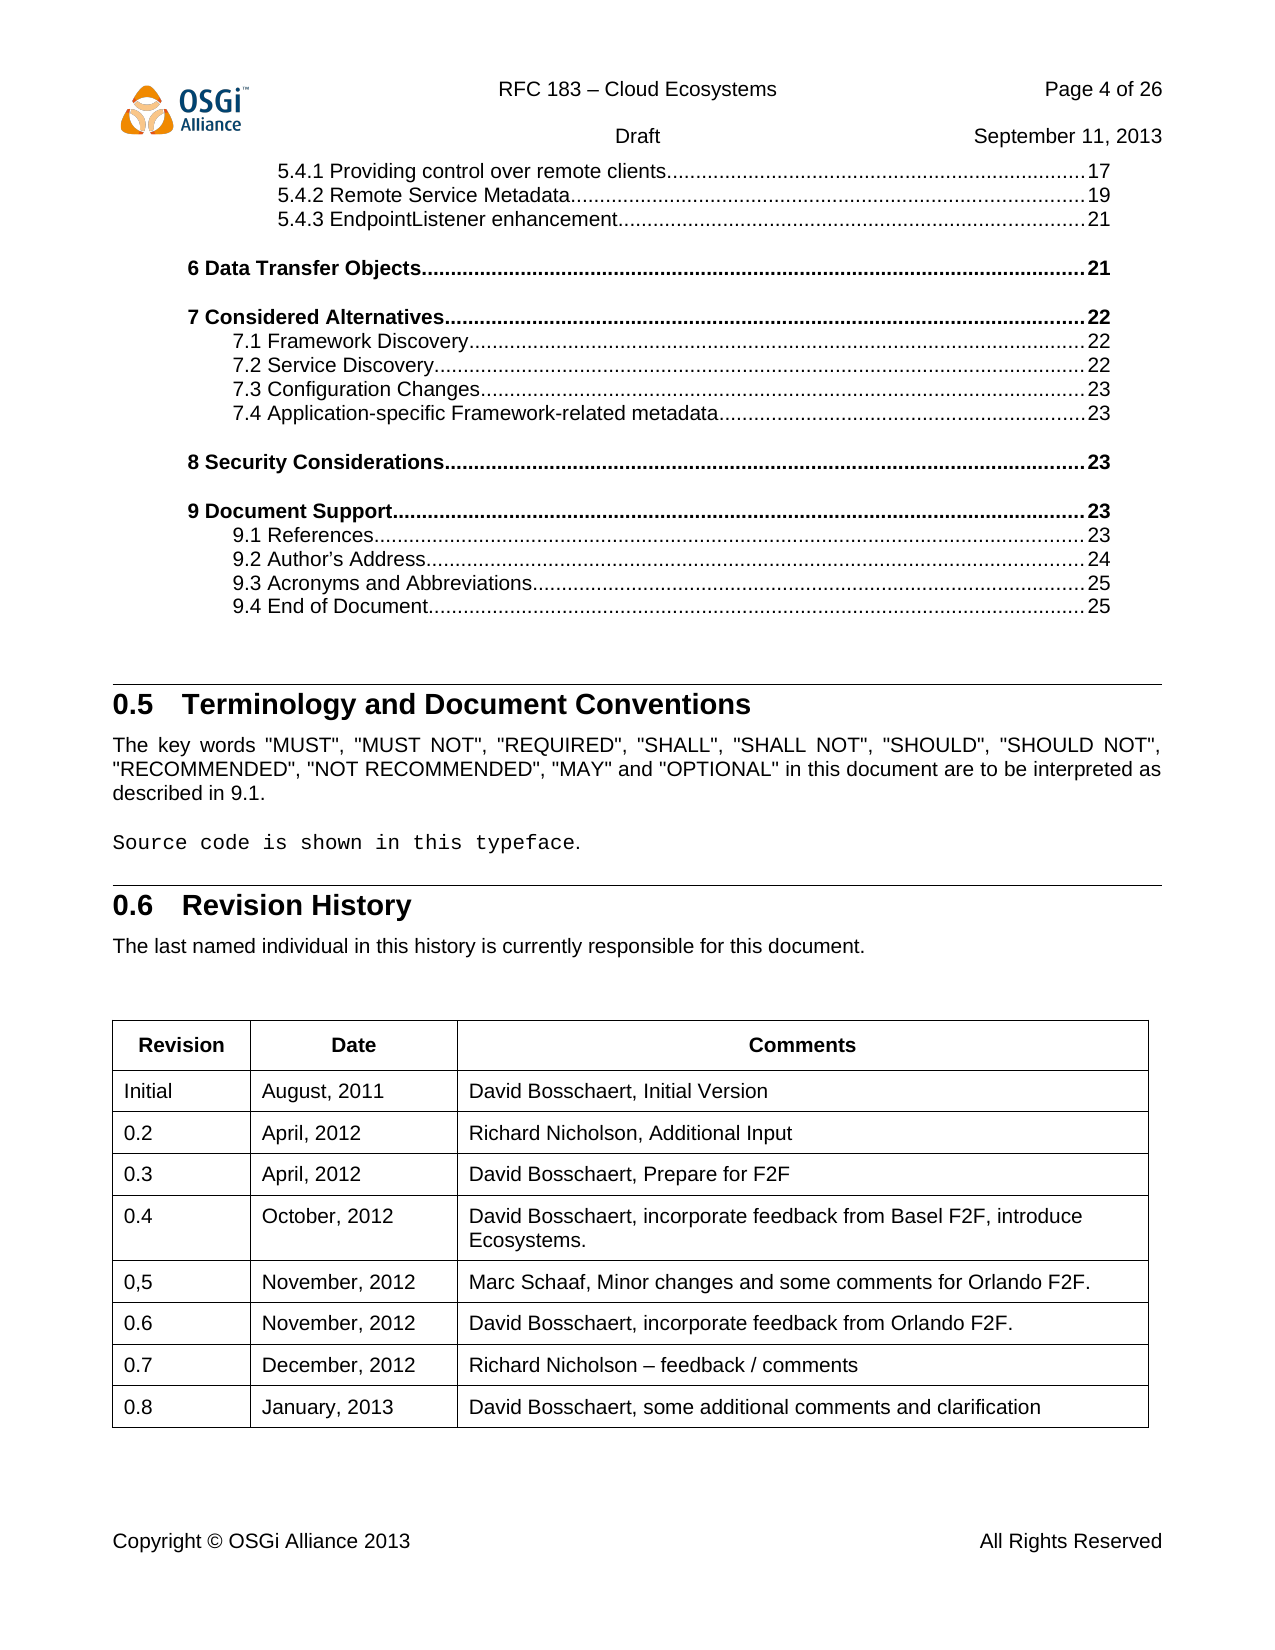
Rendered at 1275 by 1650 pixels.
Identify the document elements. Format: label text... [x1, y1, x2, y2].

table_cell Richard Nicholson, Additional Input [458, 1112, 1148, 1153]
text 6 Data Transfer Objects 21 [187, 256, 1162, 280]
text 8 Security Considerations 23 [187, 449, 1162, 473]
text 7.3 Configuration Changes 23 [232, 377, 1162, 401]
table_cell January, 2013 [251, 1386, 457, 1427]
text 7 Considered Alternatives 22 [187, 305, 1162, 329]
text Source code is shown in this typeface. [112, 830, 1162, 856]
table_cell 0.3 [113, 1154, 250, 1194]
table_cell David Bosschaert, incorporate feedback from Basel F2F, introduce Ecosystems. [458, 1196, 1148, 1260]
table_cell David Bosschaert, Prepare for F2F [458, 1154, 1148, 1194]
table_header Date [251, 1021, 457, 1069]
text 5.4.1 Providing control over remote clients 17 [277, 159, 1162, 183]
table_cell November, 2012 [251, 1303, 457, 1343]
table_cell 0.4 [113, 1196, 250, 1260]
table_cell December, 2012 [251, 1345, 457, 1385]
text 5.4.2 Remote Service Metadata 19 [277, 183, 1162, 207]
table_cell April, 2012 [251, 1154, 457, 1194]
text The key words "MUST", "MUST NOT", "REQUIRED", "SHALL", "SHALL NOT", "SHOULD", "SHOULD NOT", "RECOMMENDED", "NOT RECOMMENDED", "MAY" and "OPTIONAL" in this document are to be interpreted as described in 1. [112, 733, 1162, 805]
table_cell 0.2 [113, 1112, 250, 1153]
table_cell David Bosschaert, incorporate feedback from Orlando F2F. [458, 1303, 1148, 1343]
subtitle Revision History [112, 886, 1162, 922]
table_cell Richard Nicholson – feedback / comments [458, 1345, 1148, 1385]
table_cell 0.7 [113, 1345, 250, 1385]
text 9.4 End of Document 25 [232, 594, 1162, 618]
table_header Revision [113, 1021, 250, 1069]
picture [113, 78, 257, 142]
table_cell October, 2012 [251, 1196, 457, 1260]
table_cell 0.8 [113, 1386, 250, 1427]
text 9.3 Acronyms and Abbreviations 25 [232, 570, 1162, 594]
text The last named individual in this history is currently responsible for this document. [112, 934, 1162, 958]
table_cell David Bosschaert, some additional comments and clarification [458, 1386, 1148, 1427]
text 9 Document Support 23 [187, 498, 1162, 522]
table_cell David Bosschaert, Initial Version [458, 1071, 1148, 1111]
text 7.2 Service Discovery 22 [232, 353, 1162, 377]
table_cell August, 2011 [251, 1071, 457, 1111]
table_cell 0,5 [113, 1261, 250, 1302]
table_cell November, 2012 [251, 1261, 457, 1302]
text 7.1 Framework Discovery 22 [232, 329, 1162, 353]
subtitle Terminology and Document Conventions [112, 685, 1162, 721]
table_cell 0.6 [113, 1303, 250, 1343]
table_cell Marc Schaaf, Minor changes and some comments for Orlando F2F. [458, 1261, 1148, 1302]
text 7.4 Application-specific Framework-related metadata 23 [232, 401, 1162, 424]
text 9.1 References 23 [232, 522, 1162, 546]
text 9.2 Author’s Address 24 [232, 546, 1162, 570]
table_cell April, 2012 [251, 1112, 457, 1153]
table_cell Initial [113, 1071, 250, 1111]
table_header Comments [458, 1021, 1148, 1069]
text 5.4.3 EndpointListener enhancement 21 [277, 207, 1162, 231]
